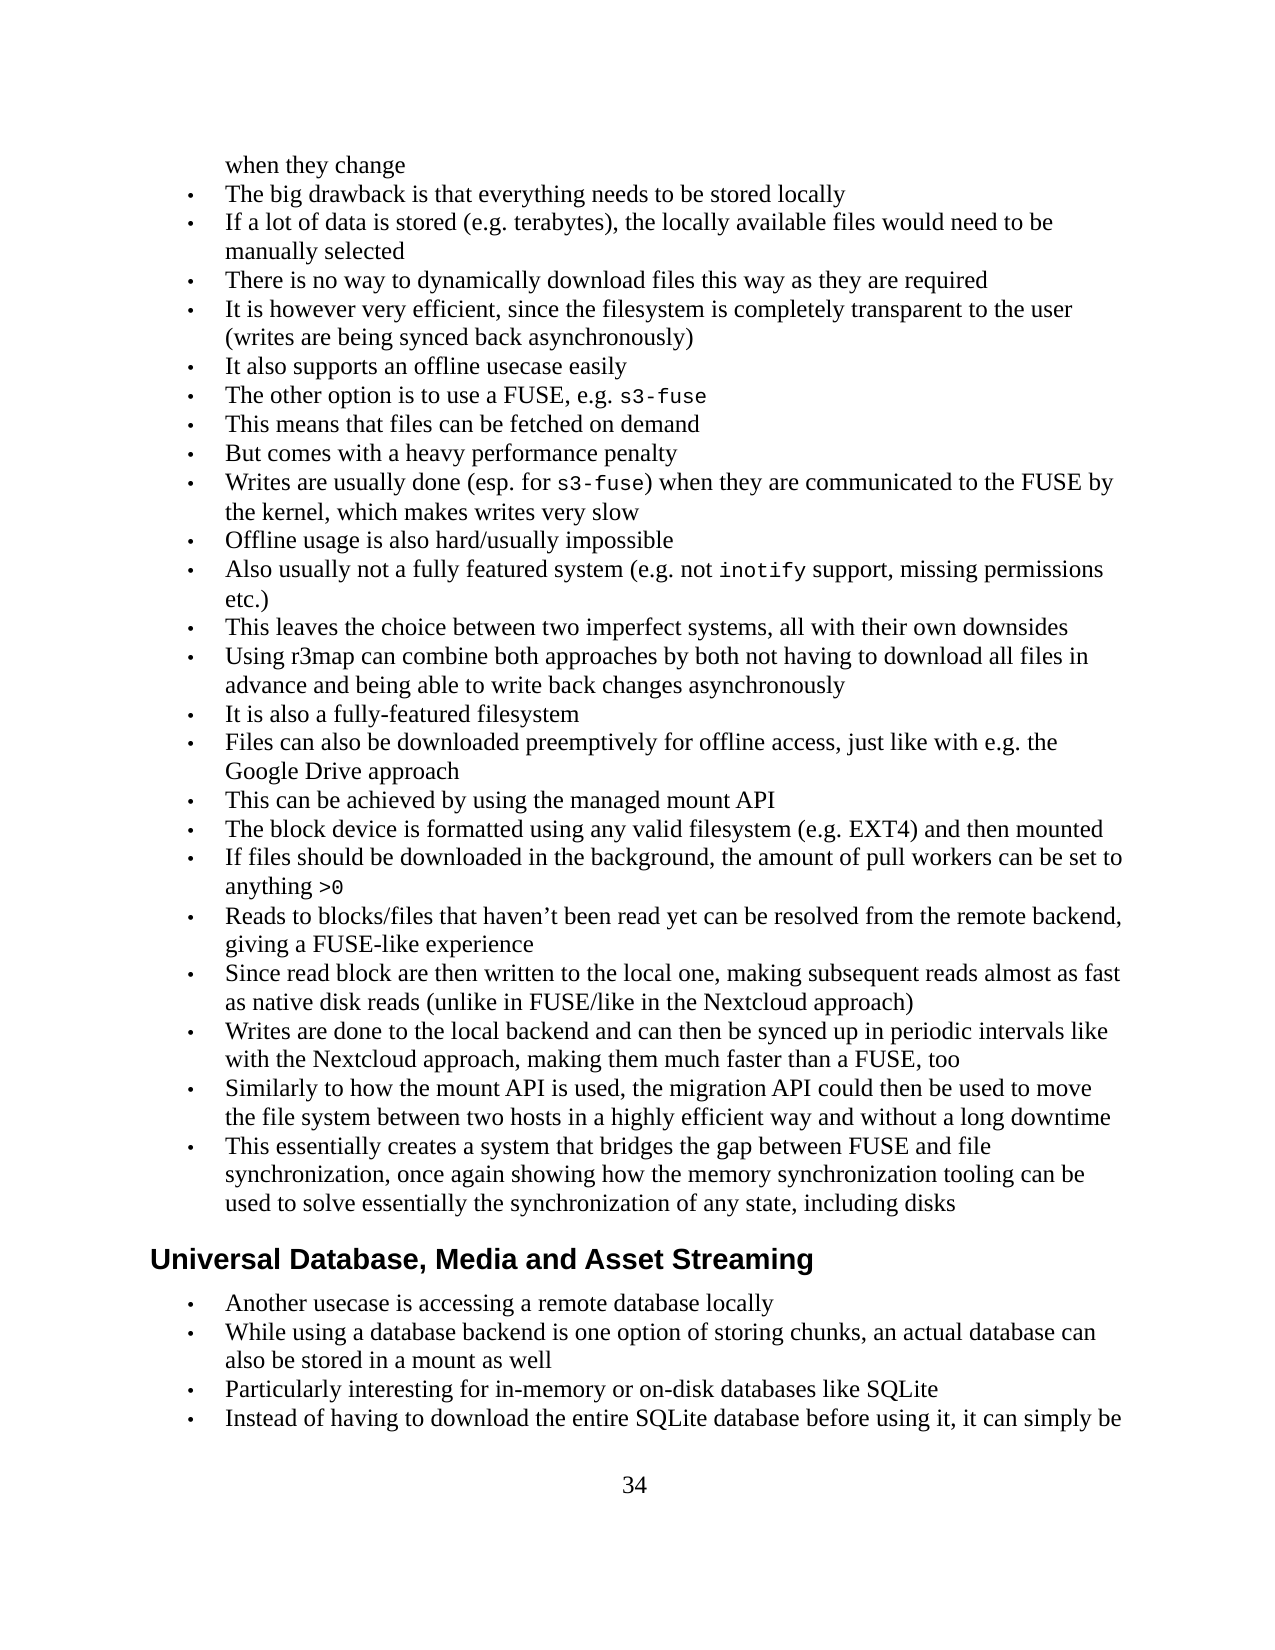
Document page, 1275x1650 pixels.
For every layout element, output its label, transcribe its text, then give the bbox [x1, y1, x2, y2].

list The other option is to use a FUSE, e.g. s3-fuse [187, 380, 1125, 409]
subtitle Universal Database, Media and Asset Streaming [150, 1242, 1125, 1276]
list There is no way to dynamically download files this way as they are required [187, 265, 1125, 294]
list It also supports an offline usecase easily [187, 351, 1125, 380]
list Another usecase is accessing a remote database locally [187, 1288, 1125, 1317]
list Files can also be downloaded preemptively for offline access, just like with e.g. the Google Drive approach [187, 727, 1125, 785]
list The big drawback is that everything needs to be stored locally [187, 179, 1125, 207]
list Particularly interesting for in-memory or on-disk databases like SQLite [187, 1374, 1125, 1403]
list Offline usage is also hard/usually impossible [187, 525, 1125, 554]
list Writes are usually done (esp. for s3-fuse) when they are communicated to the FUSE by the kernel, which makes writes very slow [187, 467, 1125, 525]
list Instead of having to download the entire SQLite database before using it, it can simply be [187, 1403, 1125, 1432]
list This can be achieved by using the managed mount API [187, 785, 1125, 814]
list when they change [187, 150, 1125, 179]
list Since read block are then written to the local one, making subsequent reads almost as fast as native disk reads (unlike in FUSE/like in the Nextcloud approach) [187, 958, 1125, 1016]
list If a lot of data is stored (e.g. terabytes), the locally available files would need to be manually selected [187, 207, 1125, 265]
list While using a database backend is one option of storing chunks, an actual database can also be stored in a mount as well [187, 1317, 1125, 1374]
list Reads to blocks/files that haven’t been read yet can be resolved from the remote backend, giving a FUSE-like experience [187, 901, 1125, 958]
list This means that files can be fetched on demand [187, 409, 1125, 438]
list Writes are done to the local backend and can then be synced up in periodic intervals like with the Nextcloud approach, making them much faster than a FUSE, too [187, 1016, 1125, 1073]
list Similarly to how the mount API is used, the migration API could then be used to move the file system between two hosts in a highly efficient way and without a long downtime [187, 1073, 1125, 1131]
list This essentially creates a system that bridges the gap between FUSE and file synchronization, once again showing how the memory synchronization tooling can be used to solve essentially the synchronization of any state, including disks [187, 1131, 1125, 1217]
list It is also a fully-featured filesystem [187, 699, 1125, 727]
list If files should be downloaded in the background, the amount of pull workers can be set to anything >0 [187, 842, 1125, 901]
list It is however very efficient, since the filesystem is completely transparent to the user (writes are being synced back asynchronously) [187, 294, 1125, 351]
list Also usually not a fully featured system (e.g. not inotify support, missing permissions etc.) [187, 554, 1125, 612]
list The block device is formatted using any valid filesystem (e.g. EXT4) and then mounted [187, 814, 1125, 842]
list But comes with a heavy performance penalty [187, 438, 1125, 467]
list This leaves the choice between two imperfect systems, all with their own downsides [187, 612, 1125, 641]
list Using r3map can combine both approaches by both not having to download all files in advance and being able to write back changes asynchronously [187, 641, 1125, 699]
